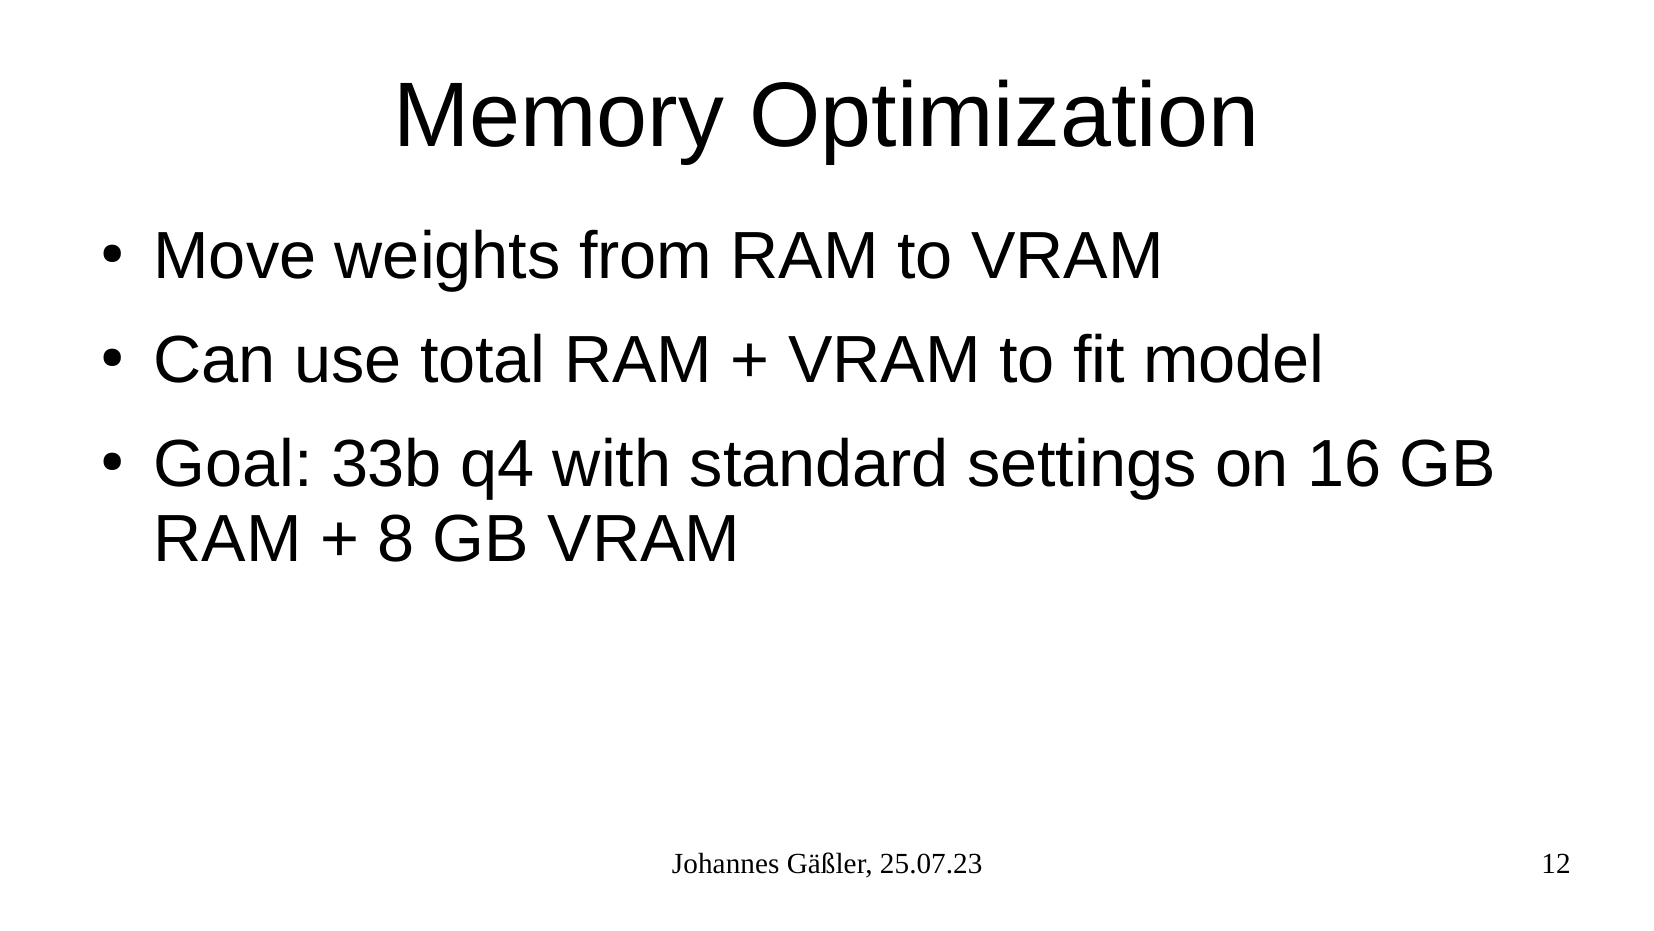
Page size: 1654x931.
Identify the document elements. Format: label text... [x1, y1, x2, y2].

list Move weights from RAM to VRAM Can use total RAM + VRAM to fit model Goal: 33b q4 with standard settings on 16 GB RAM + 8 GB VRAM [82, 217, 1571, 758]
title Memory Optimization [82, 37, 1571, 193]
